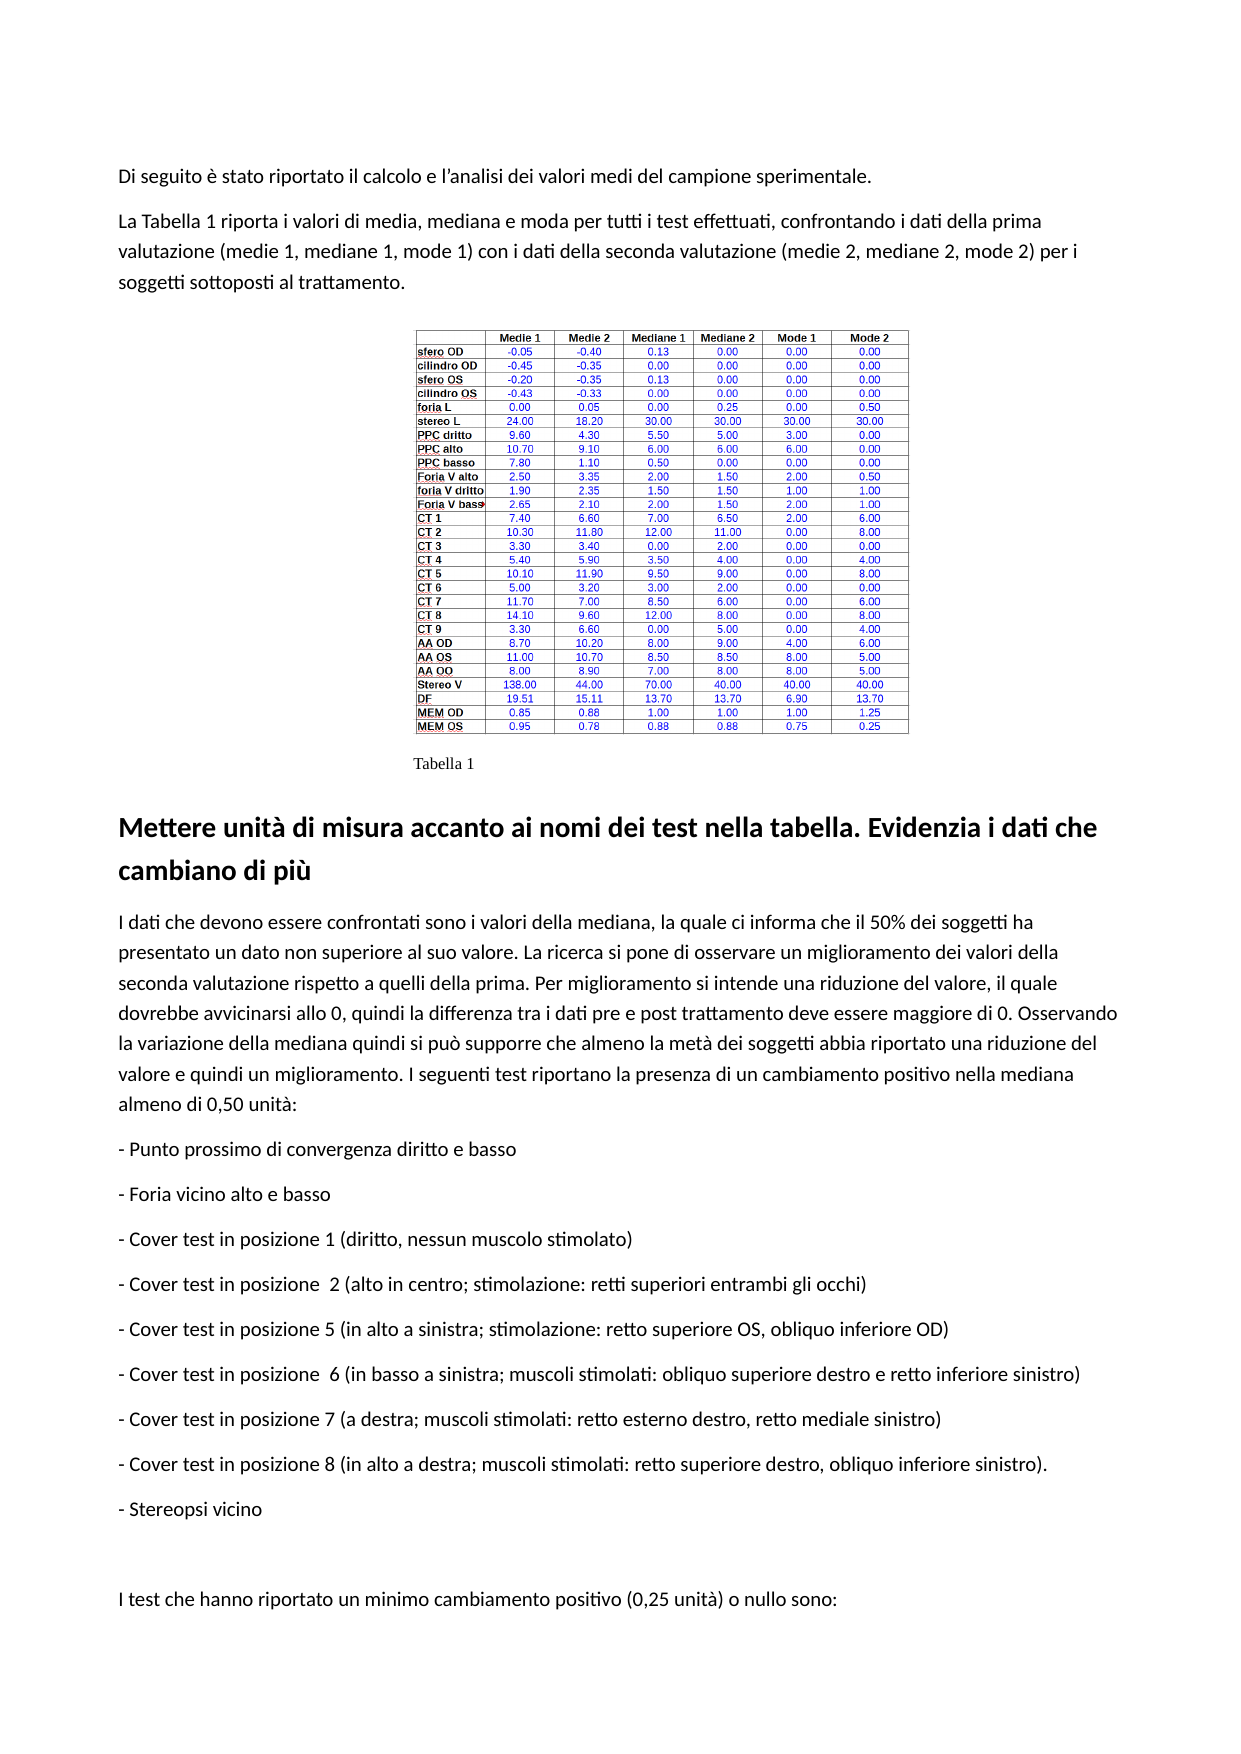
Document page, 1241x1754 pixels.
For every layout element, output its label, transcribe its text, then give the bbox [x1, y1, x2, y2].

text - Punto prossimo di convergenza diritto e basso [118, 1136, 1122, 1162]
text I test che hanno riportato un minimo cambiamento positivo (0,25 unità) o nullo sono: [118, 1586, 1122, 1612]
text - Foria vicino alto e basso [118, 1181, 1122, 1207]
text Mettere unità di misura accanto ai nomi dei test nella tabella. Evidenzia i dati che cambiano di più [118, 809, 1122, 887]
text Tabella 1 [413, 735, 910, 773]
text Di seguito è stato riportato il calcolo e l’analisi dei valori medi del campione sperimentale. [118, 163, 1122, 188]
text - Cover test in posizione 5 (in alto a sinistra; stimolazione: retto superiore OS, obliquo inferiore OD) [118, 1316, 1122, 1342]
text - Cover test in posizione 8 (in alto a destra; muscoli stimolati: retto superiore destro, obliquo inferiore sinistro). [118, 1451, 1122, 1477]
text - Cover test in posizione 1 (diritto, nessun muscolo stimolato) [118, 1226, 1122, 1252]
text La Tabella 1 riporta i valori di media, mediana e moda per tutti i test effettuati, confrontando i dati della prima valutazione (medie 1, mediane 1, mode 1) con i dati della seconda valutazione (medie 2, mediane 2, mode 2) per i soggetti sottoposti al trattamento. [118, 208, 1122, 294]
text - Stereopsi vicino [118, 1496, 1122, 1522]
text - Cover test in posizione 2 (alto in centro; stimolazione: retti superiori entrambi gli occhi) [118, 1271, 1122, 1297]
picture [413, 330, 911, 735]
text I dati che devono essere confrontati sono i valori della mediana, la quale ci informa che il 50% dei soggetti ha presentato un dato non superiore al suo valore. La ricerca si pone di osservare un miglioramento dei valori della seconda valutazione rispetto a quelli della prima. Per miglioramento si intende una riduzione del valore, il quale dovrebbe avvicinarsi allo 0, quindi la differenza tra i dati pre e post trattamento deve essere maggiore di 0. Osservando la variazione della mediana quindi si può supporre che almeno la metà dei soggetti abbia riportato una riduzione del valore e quindi un miglioramento. I seguenti test riportano la presenza di un cambiamento positivo nella mediana almeno di 0,50 unità: [118, 909, 1122, 1117]
text - Cover test in posizione 6 (in basso a sinistra; muscoli stimolati: obliquo superiore destro e retto inferiore sinistro) [118, 1361, 1122, 1387]
text - Cover test in posizione 7 (a destra; muscoli stimolati: retto esterno destro, retto mediale sinistro) [118, 1406, 1122, 1432]
